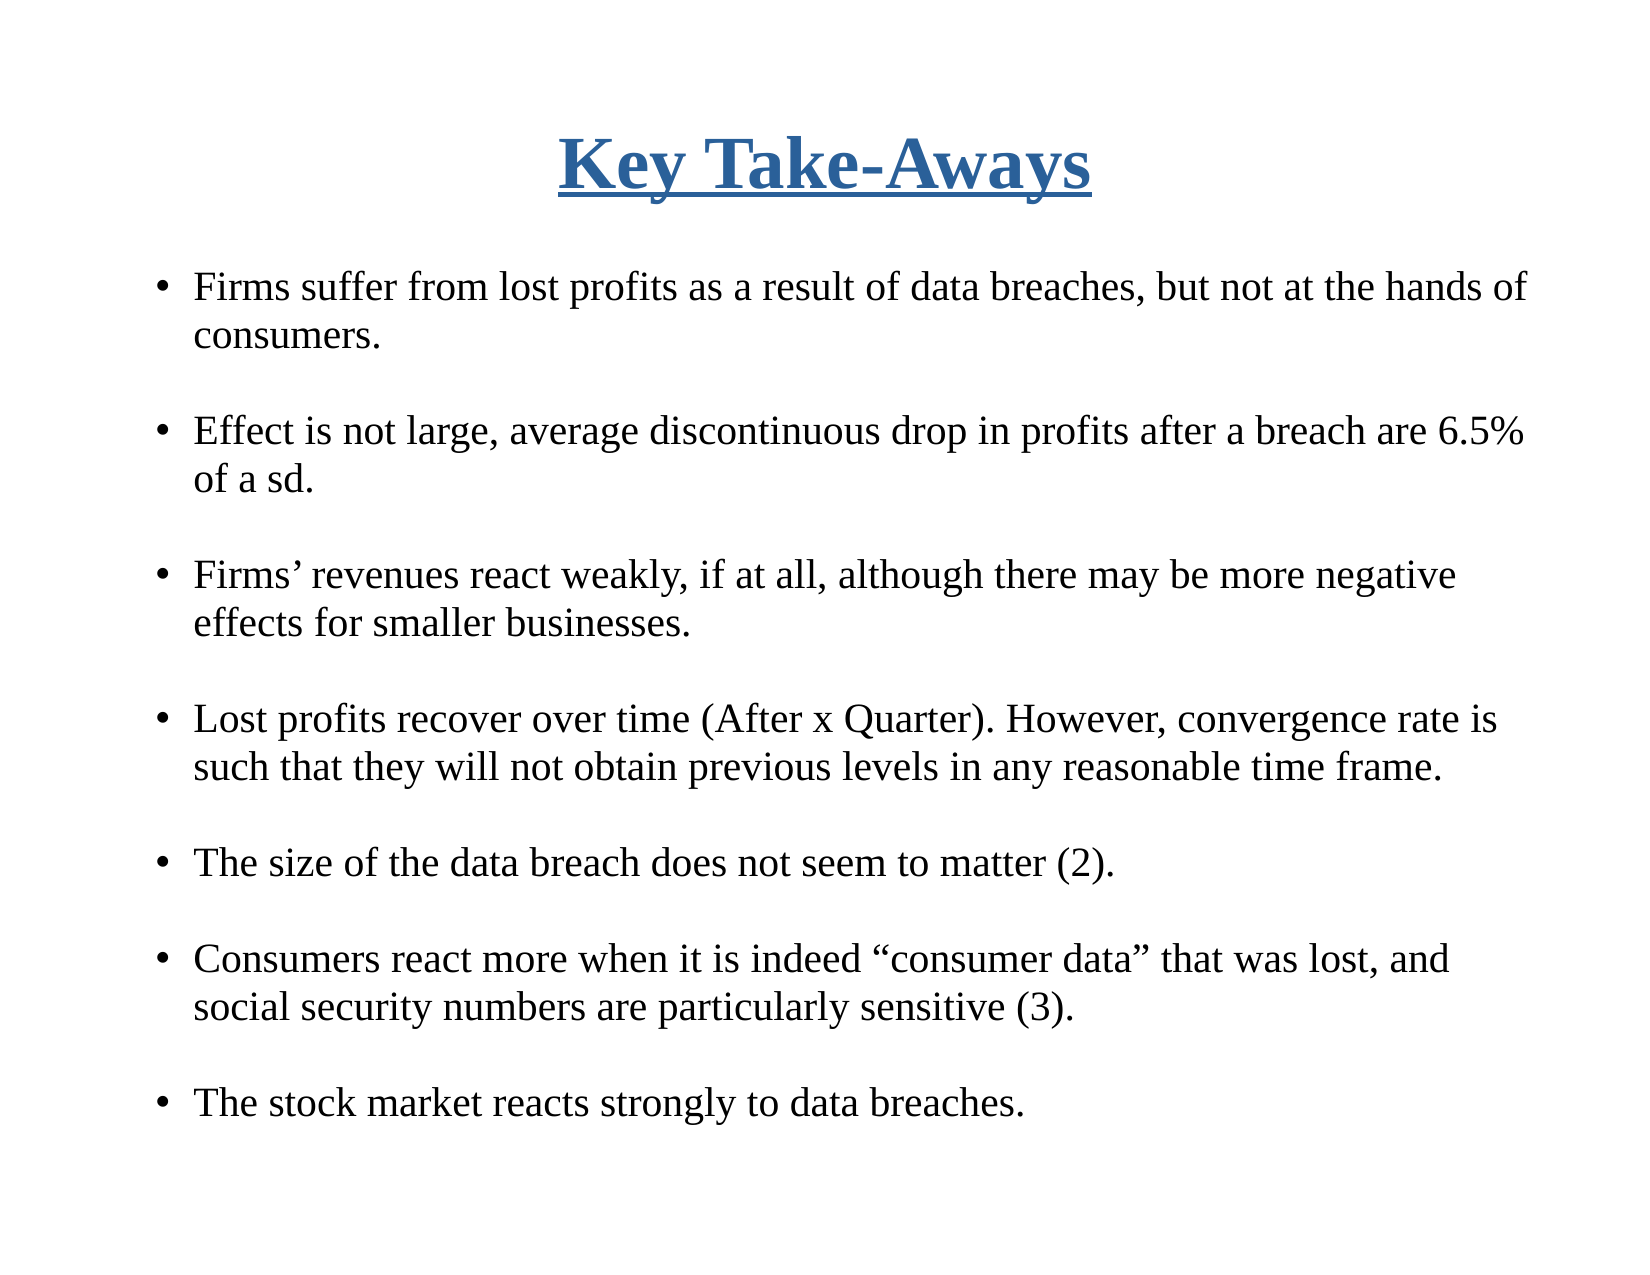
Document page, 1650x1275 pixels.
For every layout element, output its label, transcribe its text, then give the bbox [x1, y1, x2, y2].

list Lost profits recover over time (After x Quarter). However, convergence rate is such that they will not obtain previous levels in any reasonable time frame. [156, 693, 1532, 789]
list Firms’ revenues react weakly, if at all, although there may be more negative effects for smaller businesses. [156, 549, 1532, 646]
list The stock market reacts strongly to data breaches. [156, 1077, 1532, 1125]
list Firms suffer from lost profits as a result of data breaches, but not at the hands of consumers. [156, 262, 1532, 358]
list Effect is not large, average discontinuous drop in profits after a breach are 6.5% of a sd. [156, 406, 1532, 502]
list Consumers react more when it is indeed “consumer data” that was lost, and social security numbers are particularly sensitive (3). [156, 933, 1532, 1029]
text Key Take-Aways [118, 118, 1532, 204]
list The size of the data breach does not seem to matter (2). [156, 837, 1532, 885]
